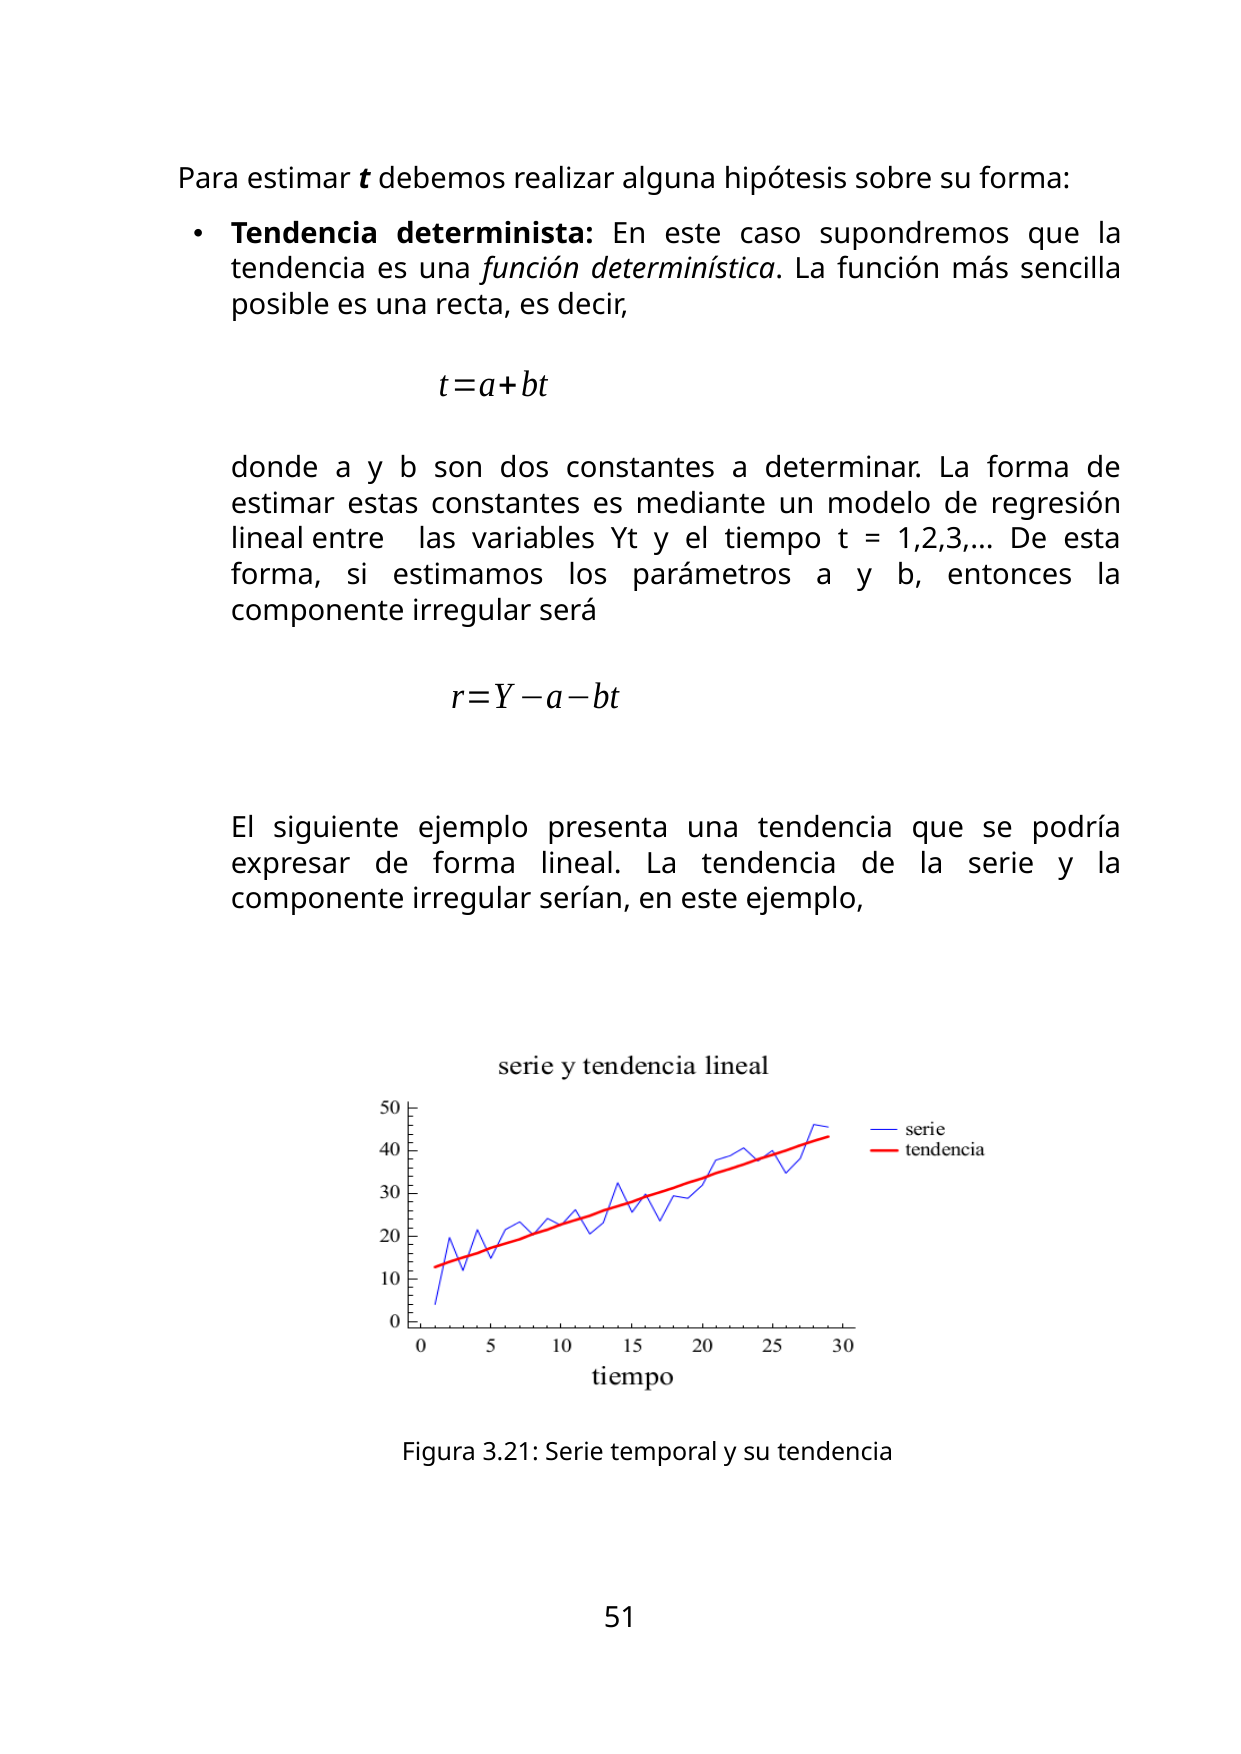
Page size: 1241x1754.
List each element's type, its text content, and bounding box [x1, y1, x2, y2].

text Para estimar t debemos realizar alguna hipótesis sobre su forma: [118, 158, 1122, 197]
text Figura 3.21: Serie temporal y su tendencia [260, 1434, 1035, 1468]
list El siguiente ejemplo presenta una tendencia que se podría expresar de forma lineal. La tendencia de la serie y la componente irregular serían, en este ejemplo, [193, 806, 1122, 917]
picture [279, 1021, 1016, 1417]
list Tendencia determinista: En este caso supondremos que la tendencia es una función determinística. La función más sencilla posible es una recta, es decir, [193, 212, 1122, 323]
list donde a y b son dos constantes a determinar. La forma de estimar estas constantes es mediante un modelo de regresión lineal entre las variables Yt y el tiempo t = 1,2,3,... De esta forma, si estimamos los parámetros a y b, entonces la componente irregular será [193, 446, 1122, 629]
